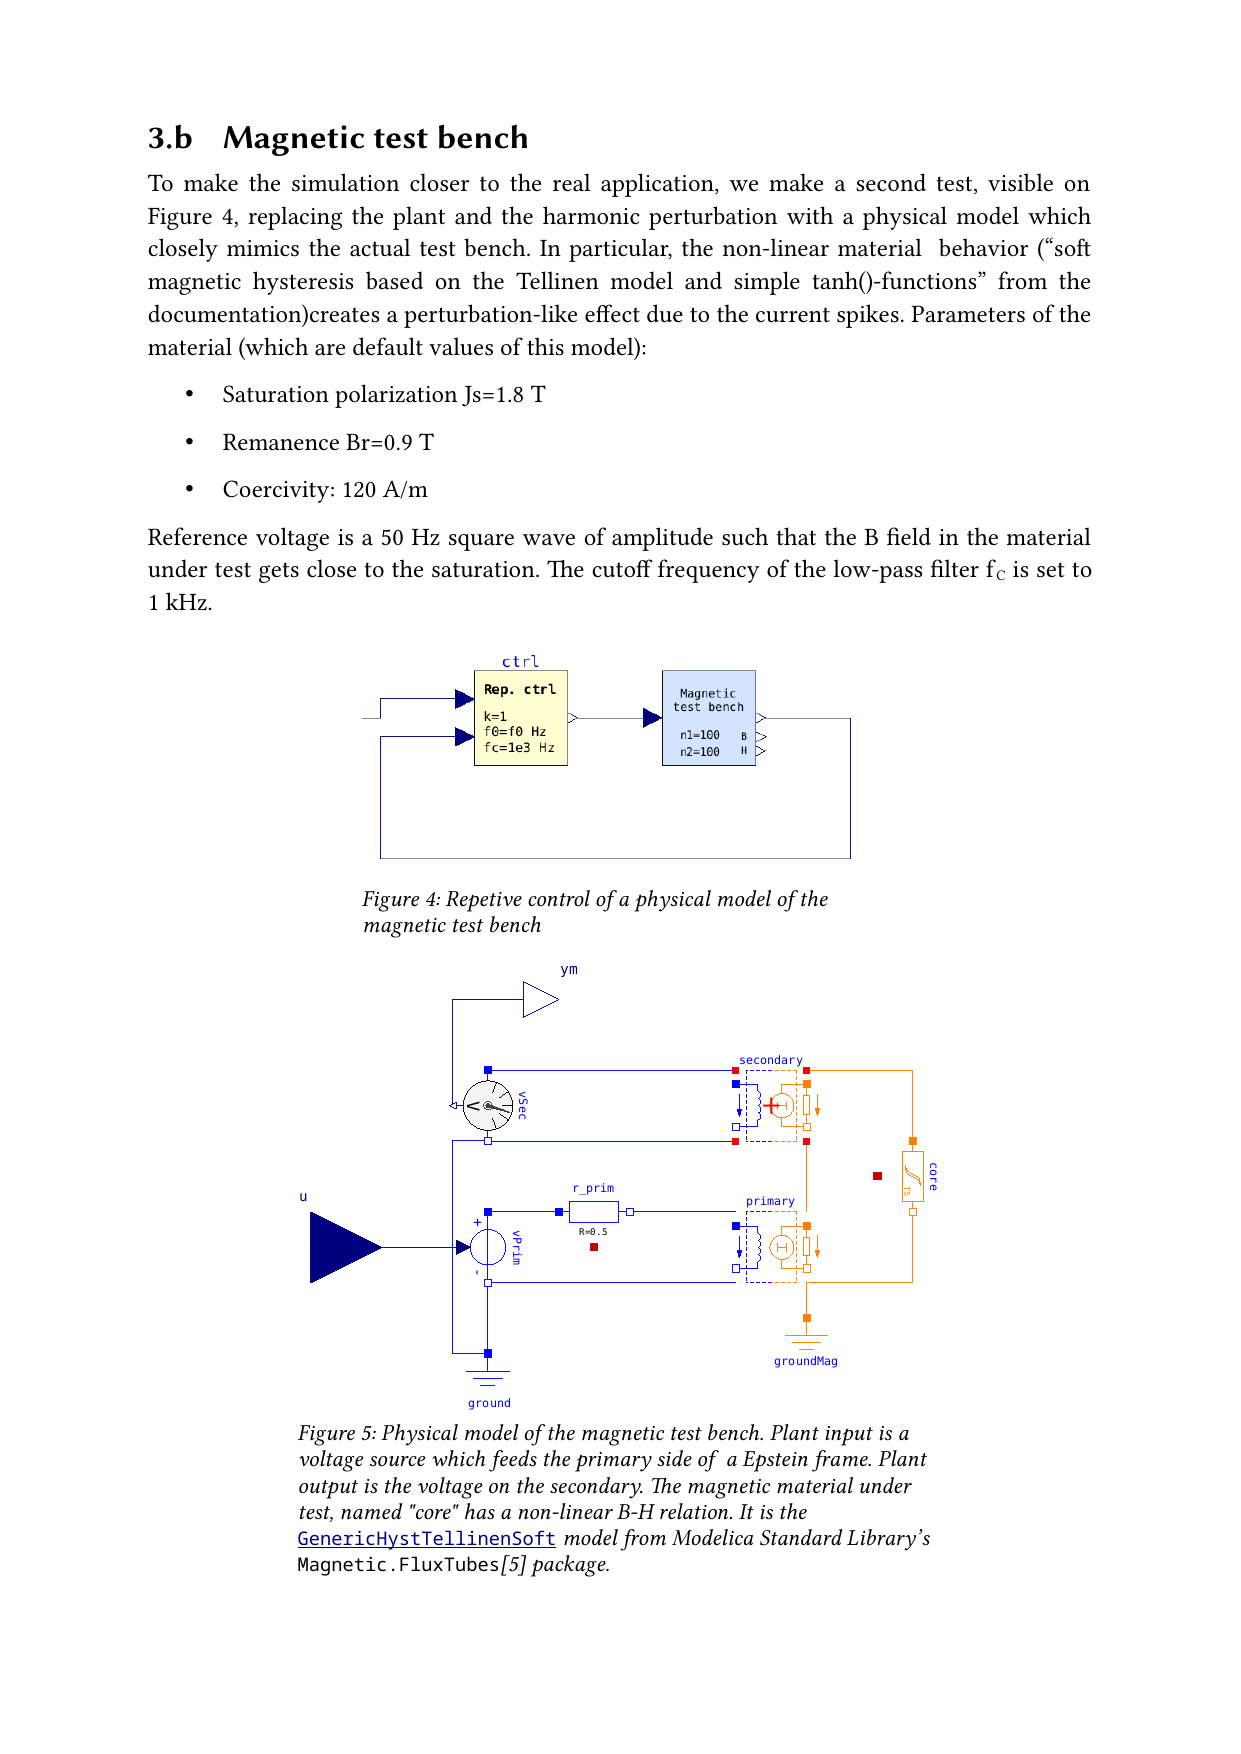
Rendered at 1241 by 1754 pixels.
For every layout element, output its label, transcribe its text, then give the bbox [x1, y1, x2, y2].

text Figure 5: Physical model of the magnetic test bench. Plant input is a voltage source which feeds the primary side of a Epstein frame. Plant output is the voltage on the secondary. The magnetic material under test, named "core" has a non-linear B-H relation. It is the GenericHystTellinenSoft model from Modelica Standard Library’s Magnetic.FluxTubes[5] package. [297, 1415, 943, 1577]
list Saturation polarization Js=1.8 T [185, 380, 1093, 409]
picture [297, 957, 943, 1415]
list Remanence Br=0.9 T [185, 428, 1093, 456]
text Reference voltage is a 50 Hz square wave of amplitude such that the B field in the material under test gets close to the saturation. The cutoff frequency of the low-pass filter fC is set to 1 kHz. [148, 522, 1093, 617]
picture [361, 648, 879, 881]
text Figure 4: Repetive control of a physical model of the magnetic test bench [362, 881, 879, 938]
list Coercivity: 120 A/m [185, 475, 1093, 504]
text To make the simulation closer to the real application, we make a second test, visible on Figure 4, replacing the plant and the harmonic perturbation with a physical model which closely mimics the actual test bench. In particular, the non-linear material behavior (“soft magnetic hysteresis based on the Tellinen model and simple tanh()-functions” from the documentation)creates a perturbation-like effect due to the current spikes. Parameters of the material (which are default values of this model): [148, 169, 1093, 361]
subtitle Magnetic test bench [148, 118, 1093, 156]
